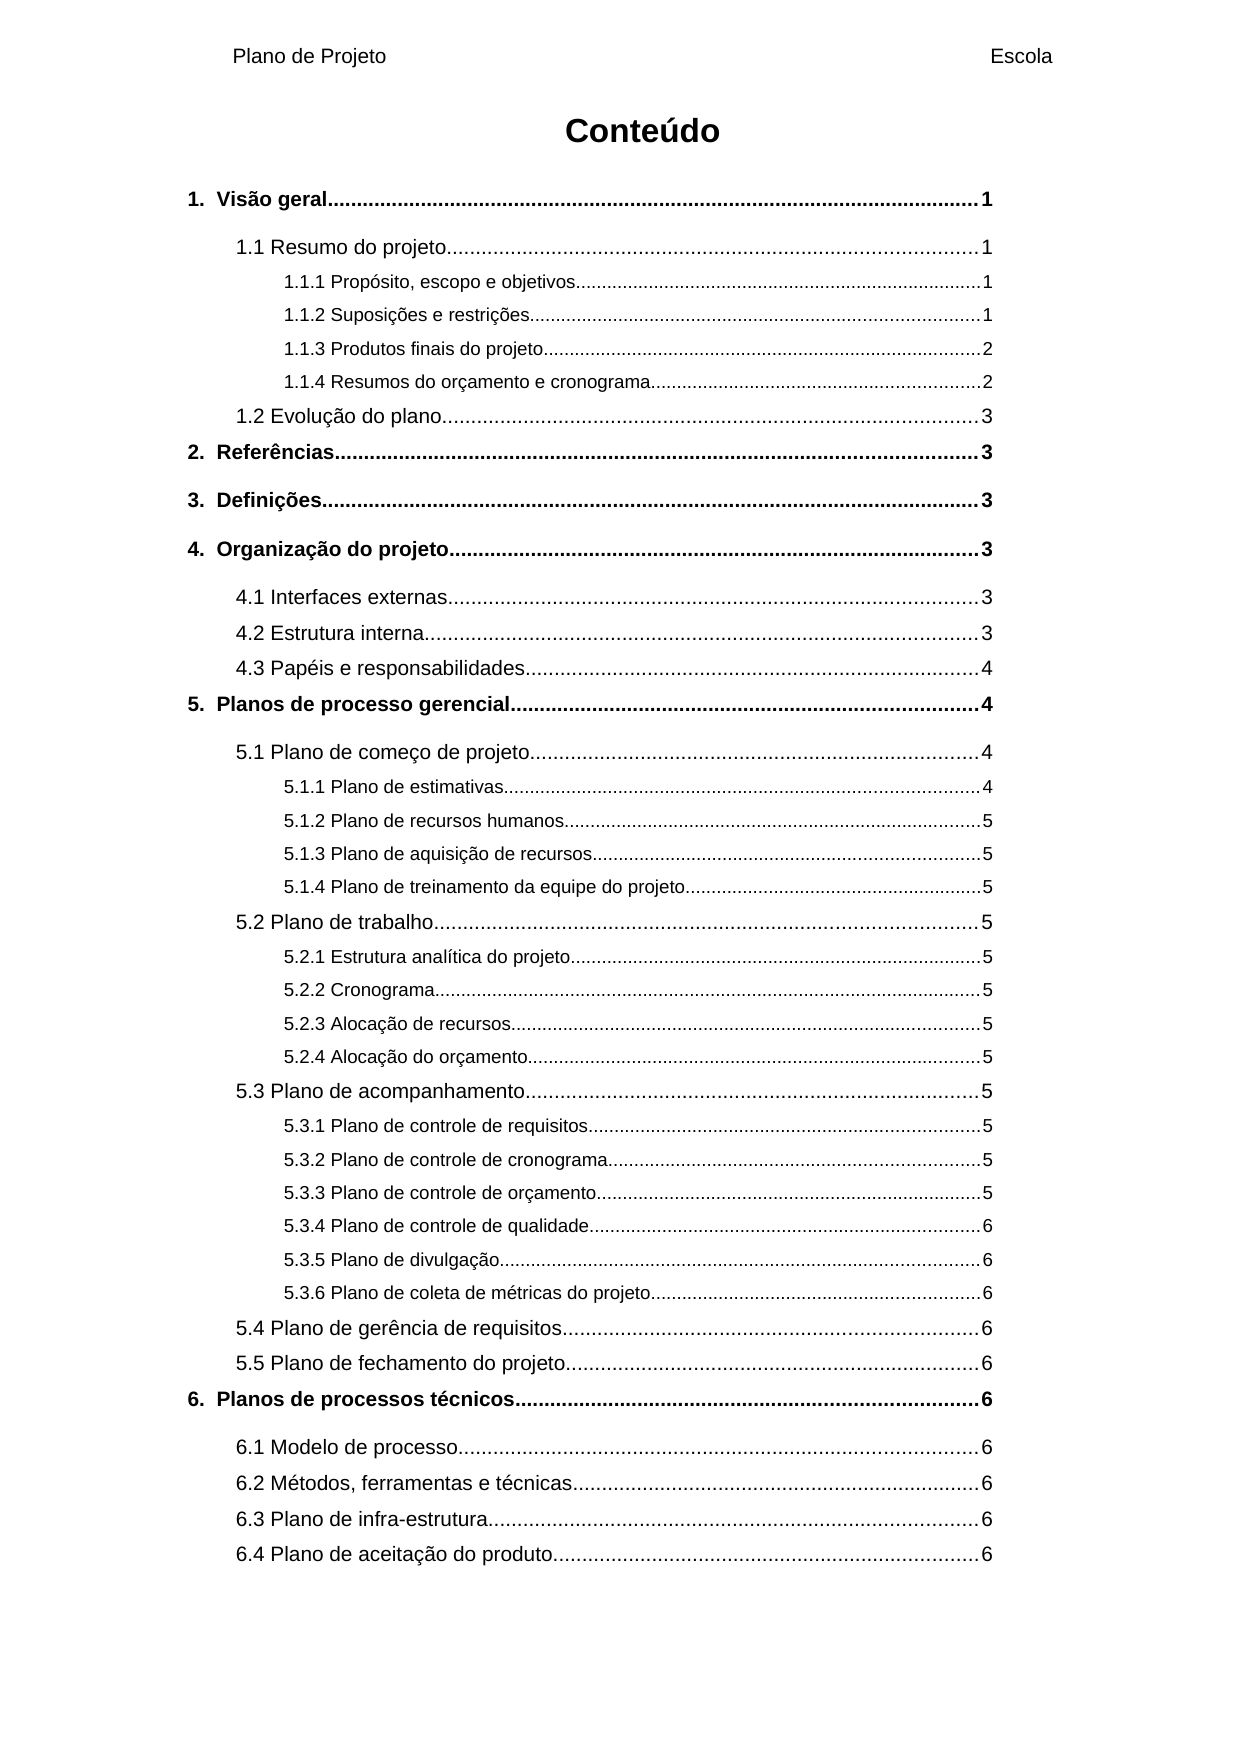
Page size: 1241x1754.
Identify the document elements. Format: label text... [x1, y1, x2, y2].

text 6.2 Métodos, ferramentas e técnicas 6 [236, 1472, 993, 1495]
text 1.1.2 Suposições e restrições 1 [283, 305, 993, 326]
text 1.1.4 Resumos do orçamento e cronograma 2 [283, 372, 993, 392]
text 5.3 Plano de acompanhamento 5 [236, 1080, 993, 1103]
text 1.2 Evolução do plano 3 [236, 405, 993, 428]
text 1.1.1 Propósito, escopo e objetivos 1 [283, 271, 993, 292]
text 1. Visão geral 1 [187, 187, 993, 211]
text 6.1 Modelo de processo 6 [236, 1436, 993, 1459]
text 5.2.3 Alocação de recursos 5 [283, 1013, 993, 1034]
text 5.2 Plano de trabalho 5 [236, 910, 993, 933]
text 1.1 Resumo do projeto 1 [236, 236, 993, 259]
text 6.3 Plano de infra-estrutura 6 [236, 1507, 993, 1531]
text 5.1.1 Plano de estimativas 4 [283, 777, 993, 797]
text 5.3.5 Plano de divulgação 6 [283, 1249, 993, 1270]
text 5.3.1 Plano de controle de requisitos 5 [283, 1116, 993, 1136]
text Conteúdo [232, 112, 1053, 150]
text 6.4 Plano de aceitação do produto 6 [236, 1543, 993, 1566]
text 5.2.2 Cronograma 5 [283, 979, 993, 1000]
text 5.5 Plano de fechamento do projeto 6 [236, 1352, 993, 1375]
text 4.3 Papéis e responsabilidades 4 [236, 657, 993, 680]
text 6. Planos de processos técnicos 6 [187, 1388, 993, 1411]
text 2. Referências 3 [187, 441, 993, 464]
text 5.1 Plano de começo de projeto 4 [236, 741, 993, 764]
text 5.1.4 Plano de treinamento da equipe do projeto 5 [283, 877, 993, 898]
text 4. Organização do projeto 3 [187, 537, 993, 560]
text 5.1.2 Plano de recursos humanos 5 [283, 810, 993, 831]
text 4.2 Estrutura interna 3 [236, 621, 993, 644]
text 5.2.4 Alocação do orçamento 5 [283, 1046, 993, 1067]
text 3. Definições 3 [187, 489, 993, 512]
text 5.4 Plano de gerência de requisitos 6 [236, 1316, 993, 1339]
text 5.2.1 Estrutura analítica do projeto 5 [283, 946, 993, 967]
text 1.1.3 Produtos finais do projeto 2 [283, 338, 993, 359]
text 5. Planos de processo gerencial 4 [187, 693, 993, 716]
text 5.1.3 Plano de aquisição de recursos 5 [283, 843, 993, 864]
text 5.3.3 Plano de controle de orçamento 5 [283, 1182, 993, 1203]
text 4.1 Interfaces externas 3 [236, 585, 993, 609]
text 5.3.6 Plano de coleta de métricas do projeto 6 [283, 1283, 993, 1304]
text 5.3.4 Plano de controle de qualidade 6 [283, 1216, 993, 1237]
text 5.3.2 Plano de controle de cronograma 5 [283, 1149, 993, 1170]
